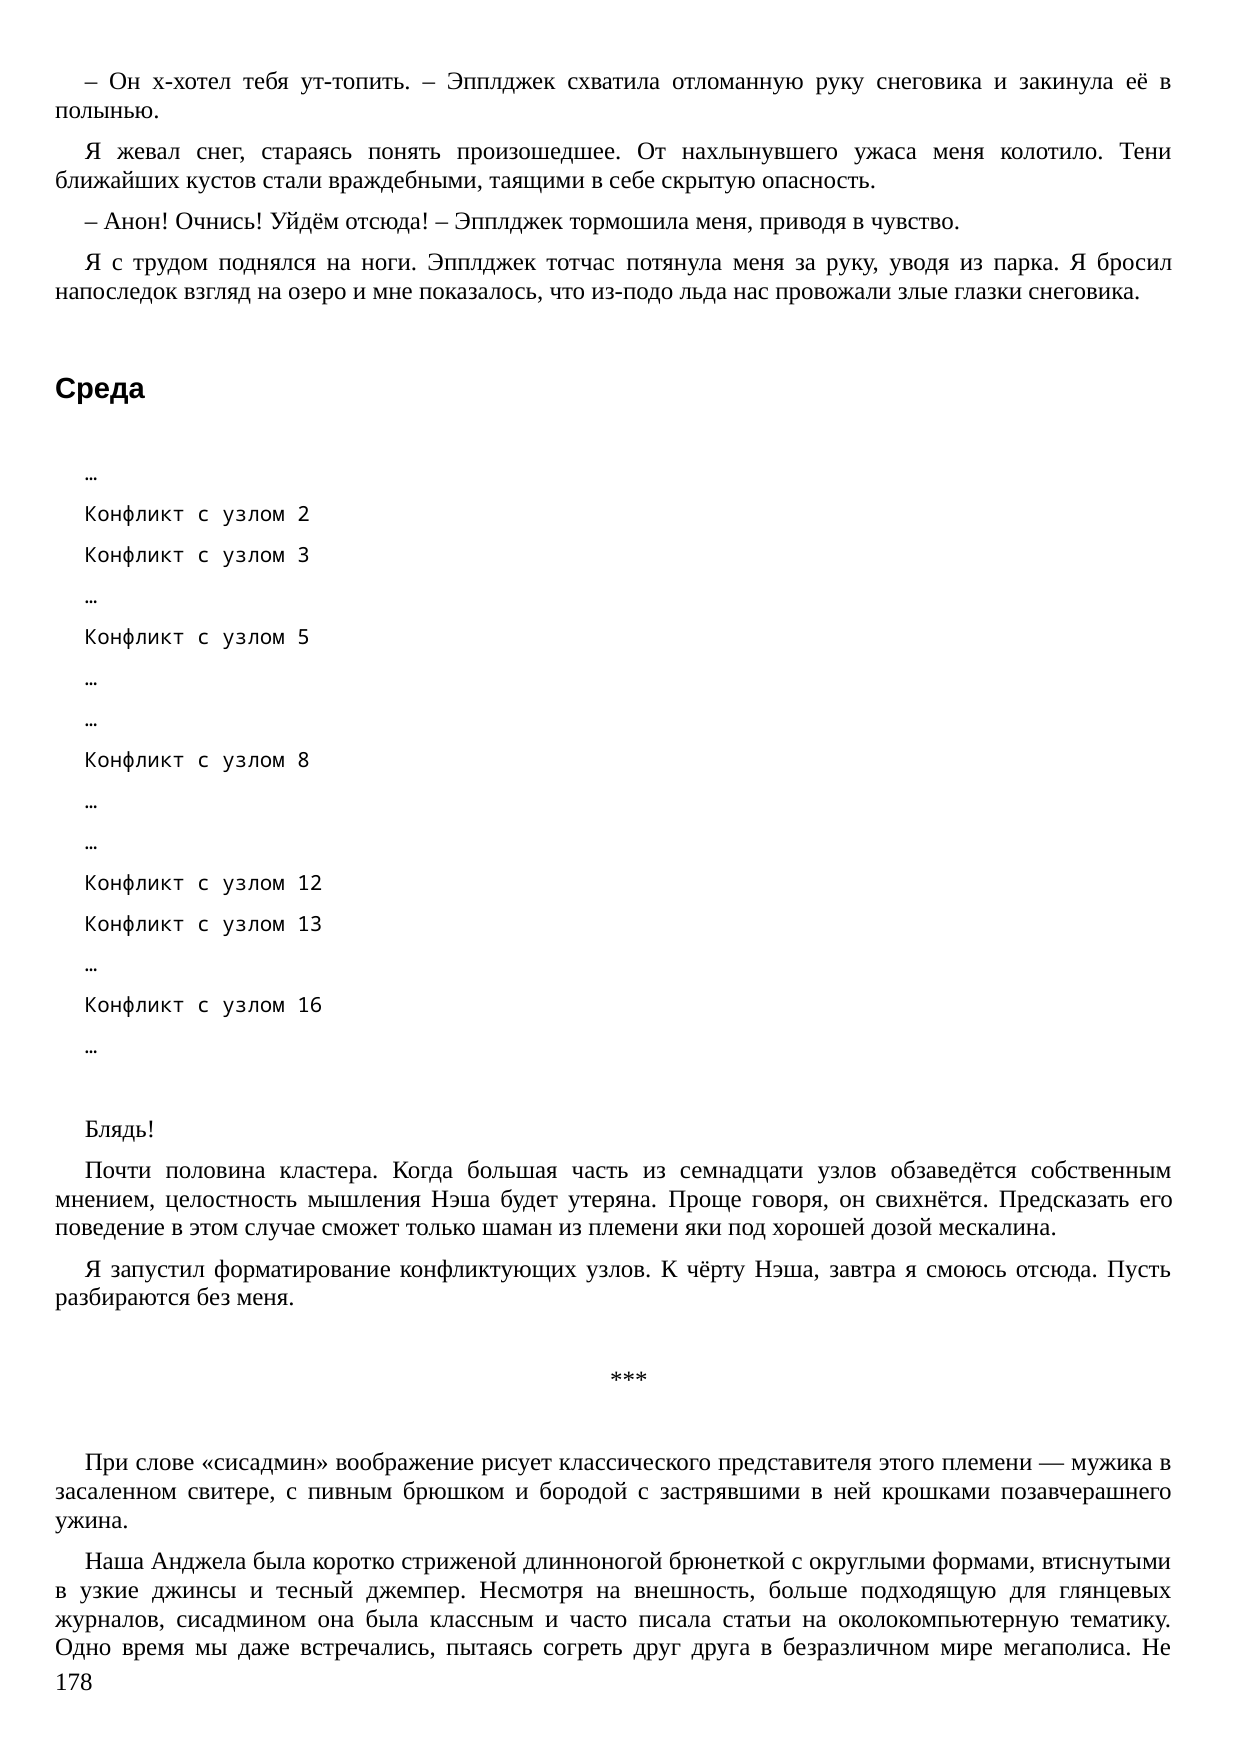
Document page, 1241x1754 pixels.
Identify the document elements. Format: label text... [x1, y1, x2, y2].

text … [55, 827, 1173, 855]
text … [55, 663, 1173, 691]
subtitle Среда [55, 371, 1173, 404]
text Наша Анджела была коротко стриженой длинноногой брюнеткой с округлыми формами, втиснутыми в узкие джинсы и тесный джемпер. Несмотря на внешность, больше подходящую для глянцевых журналов, сисадмином она была классным и часто писала статьи на околокомпьютерную тематику. Одно время мы даже встречались, пытаясь согреть друг друга в безразличном мире мегаполиса. Не [55, 1546, 1173, 1661]
text … [55, 1031, 1173, 1060]
text Блядь! [55, 1114, 1173, 1142]
text – Он х-хотел тебя ут-топить. – Эпплджек схватила отломанную руку снеговика и закинула её в полынью. [55, 66, 1173, 123]
text – Анон! Очнись! Уйдём отсюда! – Эпплджек тормошила меня, приводя в чувство. [55, 206, 1173, 235]
text *** [55, 1365, 1173, 1394]
text … [55, 949, 1173, 978]
text Конфликт с узлом 12 [55, 868, 1173, 896]
text Конфликт с узлом 2 [55, 499, 1173, 528]
text Конфликт с узлом 8 [55, 745, 1173, 773]
text Я с трудом поднялся на ноги. Эпплджек тотчас потянула меня за руку, уводя из парка. Я бросил напоследок взгляд на озеро и мне показалось, что из-подо льда нас провожали злые глазки снеговика. [55, 247, 1173, 305]
text Конфликт с узлом 5 [55, 622, 1173, 651]
text … [55, 786, 1173, 814]
text Я жевал снег, стараясь понять произошедшее. От нахлынувшего ужаса меня колотило. Тени ближайших кустов стали враждебными, таящими в себе скрытую опасность. [55, 136, 1173, 193]
text Конфликт с узлом 16 [55, 991, 1173, 1019]
text При слове «сисадмин» воображение рисует классического представителя этого племени — мужика в засаленном свитере, с пивным брюшком и бородой с застрявшими в ней крошками позавчерашнего ужина. [55, 1447, 1173, 1534]
text … [55, 581, 1173, 609]
text Почти половина кластера. Когда большая часть из семнадцати узлов обзаведётся собственным мнением, целостность мышления Нэша будет утеряна. Проще говоря, он свихнётся. Предсказать его поведение в этом случае сможет только шаман из племени яки под хорошей дозой мескалина. [55, 1155, 1173, 1241]
text Конфликт с узлом 13 [55, 909, 1173, 937]
text Я запустил форматирование конфликтующих узлов. К чёрту Нэша, завтра я смоюсь отсюда. Пусть разбираются без меня. [55, 1254, 1173, 1311]
text Конфликт с узлом 3 [55, 540, 1173, 569]
text … [55, 704, 1173, 732]
text … [55, 458, 1173, 487]
